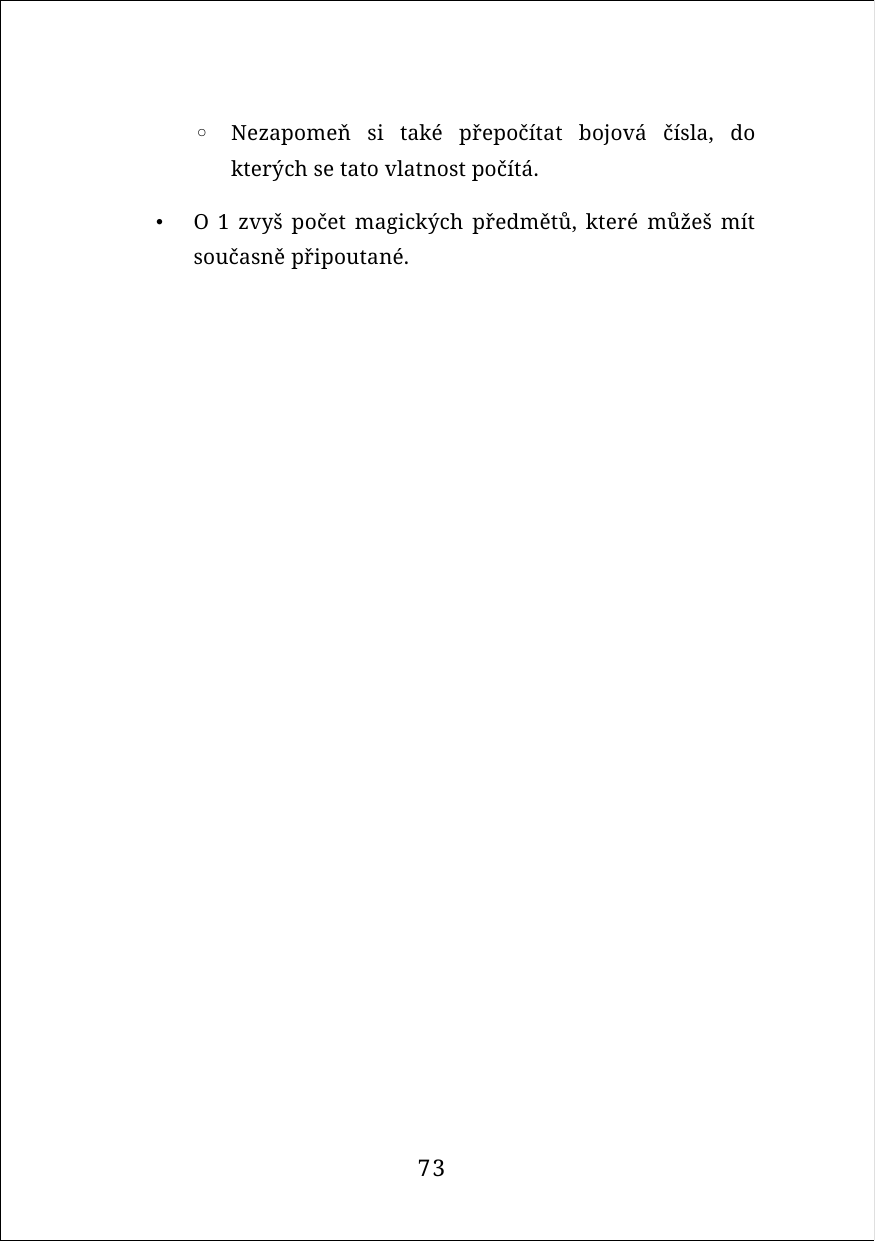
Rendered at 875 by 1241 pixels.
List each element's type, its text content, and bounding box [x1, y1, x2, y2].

list Nezapomeň si také přepočítat bojová čísla, do kterých se tato vlatnost počítá. [193, 118, 756, 182]
list O 1 zvyš počet magických předmětů, které můžeš mít současně připoutané. [156, 207, 756, 271]
